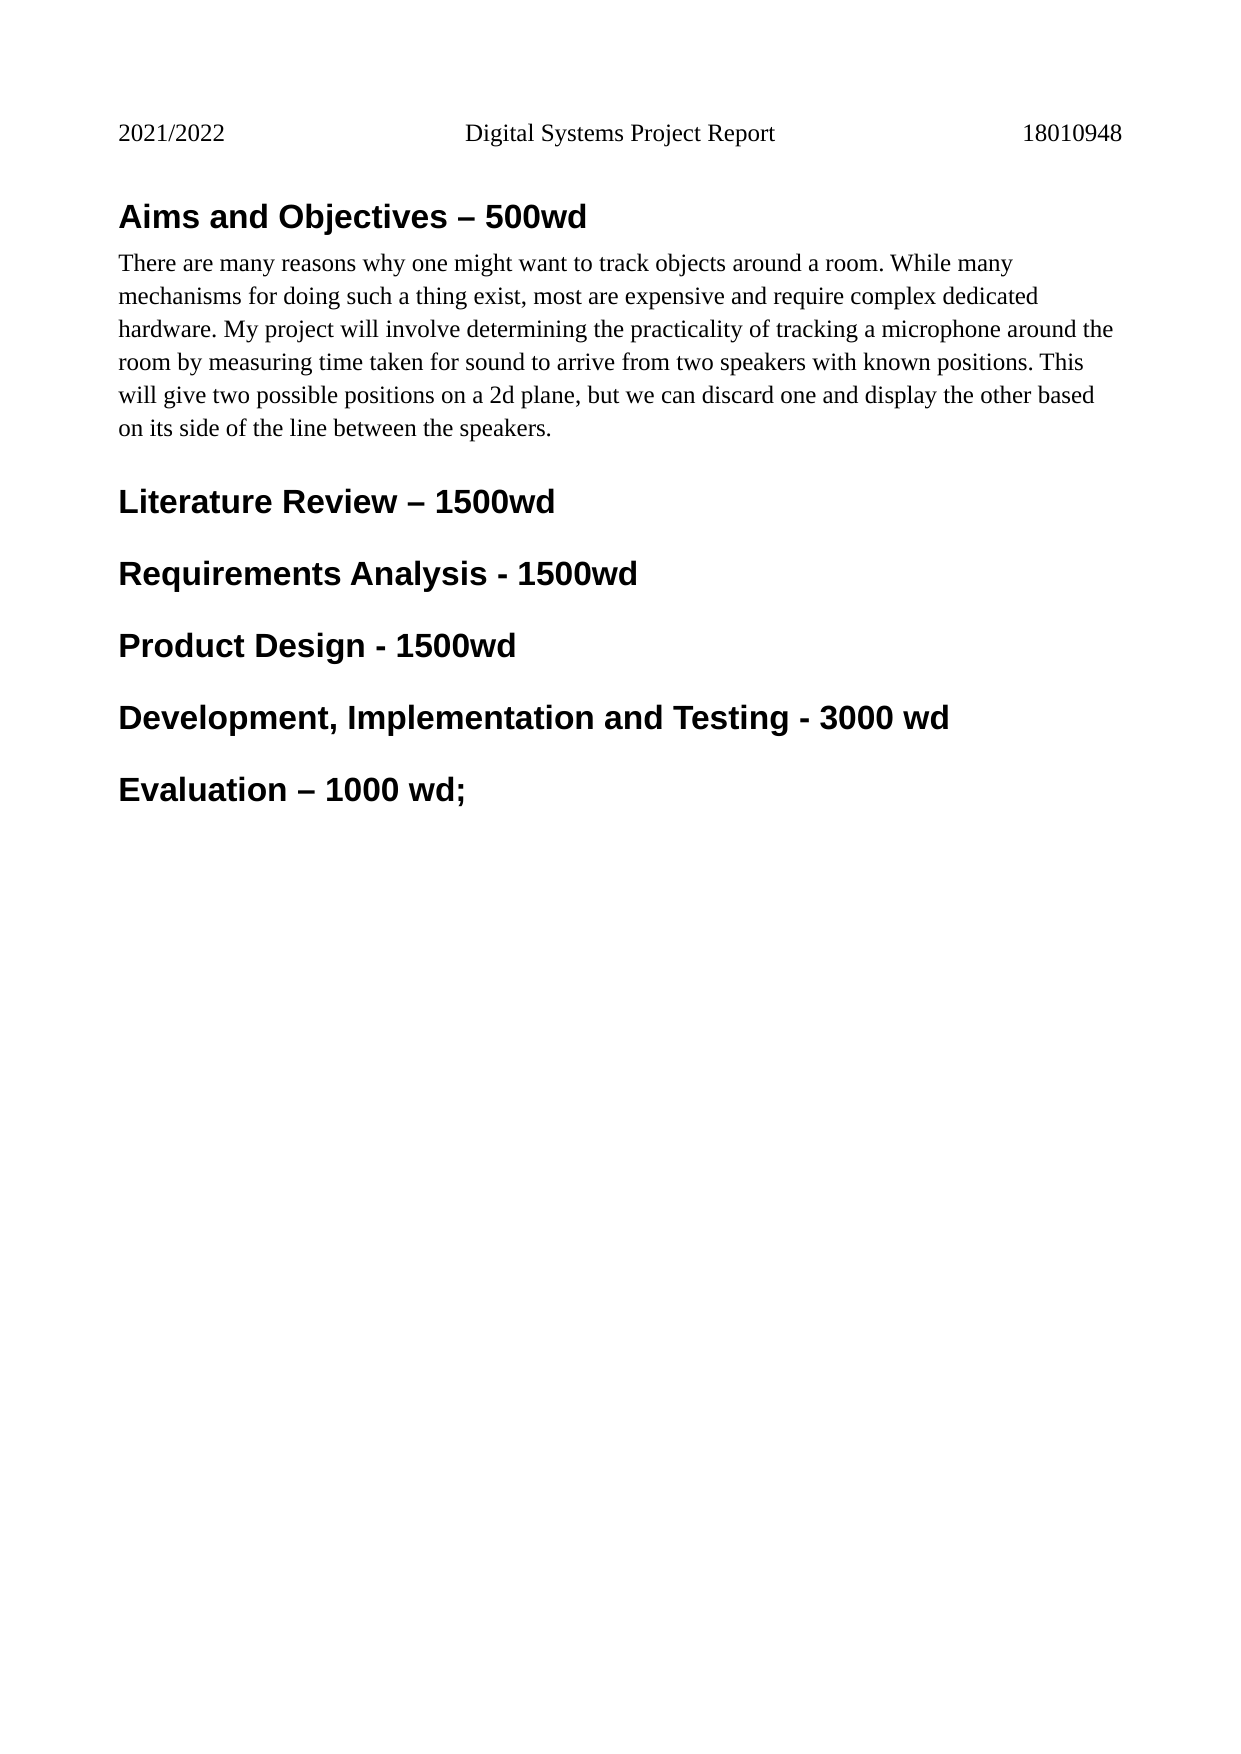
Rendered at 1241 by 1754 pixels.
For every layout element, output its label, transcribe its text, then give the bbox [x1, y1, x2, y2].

text There are many reasons why one might want to track objects around a room. While many mechanisms for doing such a thing exist, most are expensive and require complex dedicated hardware. My project will involve determining the practicality of tracking a microphone around the room by measuring time taken for sound to arrive from two speakers with known positions. This will give two possible positions on a 2d plane, but we can discard one and display the other based on its side of the line between the speakers. [118, 248, 1122, 442]
subtitle Aims and Objectives – 500wd [118, 197, 1122, 236]
subtitle Evaluation – 1000 wd; [118, 770, 1122, 808]
subtitle Requirements Analysis - 1500wd [118, 554, 1122, 592]
subtitle Product Design - 1500wd [118, 626, 1122, 664]
subtitle Development, Implementation and Testing - 3000 wd [118, 698, 1122, 736]
subtitle Literature Review – 1500wd [118, 482, 1122, 521]
